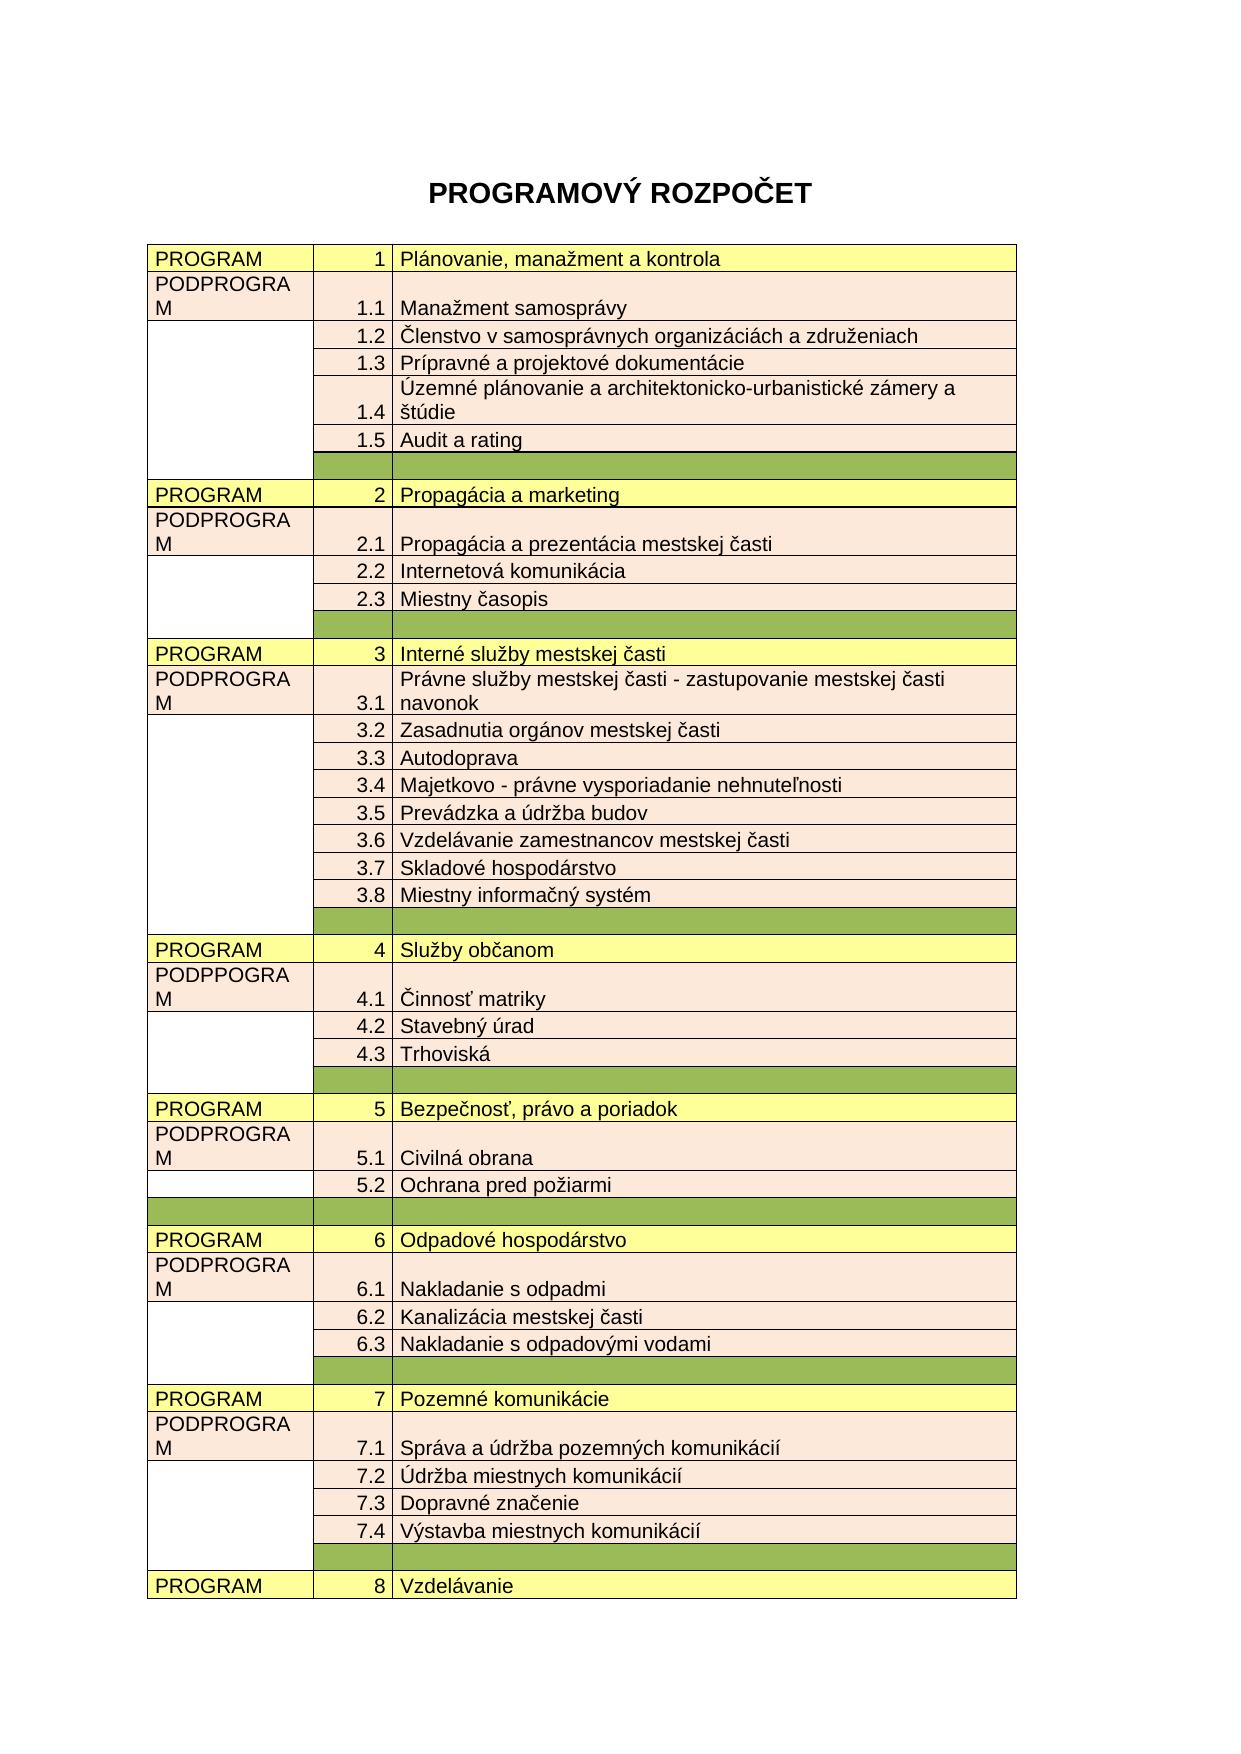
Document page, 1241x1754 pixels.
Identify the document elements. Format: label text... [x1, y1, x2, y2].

table_cell [314, 908, 392, 934]
table_cell PROGRAM [148, 935, 313, 962]
table_cell [314, 1067, 392, 1093]
table_cell PROGRAM [148, 639, 313, 665]
table_cell 7.4 [314, 1516, 392, 1543]
table_cell [148, 321, 313, 479]
table_cell [148, 1012, 313, 1093]
table_cell [148, 1198, 313, 1225]
table_cell Dopravné značenie [393, 1489, 1016, 1515]
table_cell PODPROGRAM [148, 1253, 313, 1301]
table_cell Miestny časopis [393, 584, 1016, 610]
table_cell 2.3 [314, 584, 392, 610]
table_cell 5.2 [314, 1171, 392, 1197]
table_cell 8 [314, 1571, 392, 1598]
table_cell Vzdelávanie [393, 1571, 1016, 1598]
table_cell Právne služby mestskej časti - zastupovanie mestskej časti navonok [393, 666, 1016, 714]
table_cell 4 [314, 935, 392, 962]
table_cell PROGRAM [148, 480, 313, 506]
table_cell [393, 1544, 1016, 1570]
table_cell Audit a rating [393, 425, 1016, 451]
table_cell Služby občanom [393, 935, 1016, 962]
table_cell [148, 1302, 313, 1384]
table_cell Výstavba miestnych komunikácií [393, 1516, 1016, 1543]
table_cell Interné služby mestskej časti [393, 639, 1016, 665]
table_cell 6.1 [314, 1253, 392, 1301]
table_cell 6.2 [314, 1302, 392, 1329]
table_cell [393, 1067, 1016, 1093]
table_cell PODPPOGRAM [148, 963, 313, 1011]
table_cell 7 [314, 1385, 392, 1411]
table_cell PROGRAM [148, 1094, 313, 1121]
table_cell 7.1 [314, 1412, 392, 1460]
table_cell Propagácia a prezentácia mestskej časti [393, 508, 1016, 555]
table_header PROGRAM [148, 245, 313, 271]
table_cell Prevádzka a údržba budov [393, 798, 1016, 824]
table_cell Bezpečnosť, právo a poriadok [393, 1094, 1016, 1121]
table_cell Miestny informačný systém [393, 880, 1016, 907]
table_cell 1.2 [314, 321, 392, 347]
table_cell 3.8 [314, 880, 392, 907]
table_cell 4.3 [314, 1039, 392, 1066]
table_cell 7.2 [314, 1461, 392, 1488]
table_cell 6 [314, 1226, 392, 1252]
text PROGRAMOVÝ ROZPOČET [148, 176, 1093, 210]
table_cell 3.4 [314, 770, 392, 797]
table_cell 1.3 [314, 349, 392, 375]
table_cell Pozemné komunikácie [393, 1385, 1016, 1411]
table_cell 1.4 [314, 376, 392, 424]
table_cell Nakladanie s odpadovými vodami [393, 1330, 1016, 1356]
table_cell PROGRAM [148, 1385, 313, 1411]
table_cell Správa a údržba pozemných komunikácií [393, 1412, 1016, 1460]
table_cell [148, 1171, 313, 1197]
table_cell Internetová komunikácia [393, 556, 1016, 583]
table_cell 7.3 [314, 1489, 392, 1515]
table_cell 4.1 [314, 963, 392, 1011]
table_cell 2.2 [314, 556, 392, 583]
table_cell Autodoprava [393, 743, 1016, 769]
table_cell 1.1 [314, 272, 392, 320]
table_cell Činnosť matriky [393, 963, 1016, 1011]
table_cell Manažment samosprávy [393, 272, 1016, 320]
table_cell [393, 908, 1016, 934]
table_cell 6.3 [314, 1330, 392, 1356]
table_cell Trhoviská [393, 1039, 1016, 1066]
table_cell 3 [314, 639, 392, 665]
table_cell Zasadnutia orgánov mestskej časti [393, 715, 1016, 742]
table_cell Majetkovo - právne vysporiadanie nehnuteľnosti [393, 770, 1016, 797]
table_cell 1.5 [314, 425, 392, 451]
table_cell 5 [314, 1094, 392, 1121]
table_cell Územné plánovanie a architektonicko-urbanistické zámery a štúdie [393, 376, 1016, 424]
table_cell [314, 611, 392, 638]
table_cell [314, 1544, 392, 1570]
table_cell Kanalizácia mestskej časti [393, 1302, 1016, 1329]
table_cell PODPROGRAM [148, 666, 313, 714]
table_cell 3.2 [314, 715, 392, 742]
table_cell 5.1 [314, 1122, 392, 1170]
table_cell [393, 1198, 1016, 1225]
table_cell 4.2 [314, 1012, 392, 1038]
table_cell Skladové hospodárstvo [393, 853, 1016, 879]
table_cell 3.3 [314, 743, 392, 769]
table_cell PODPROGRAM [148, 508, 313, 555]
table_cell [148, 1461, 313, 1570]
table_cell [314, 1357, 392, 1384]
table_cell [393, 453, 1016, 479]
table_cell Prípravné a projektové dokumentácie [393, 349, 1016, 375]
table_cell Údržba miestnych komunikácií [393, 1461, 1016, 1488]
table_cell [314, 1198, 392, 1225]
table_cell PROGRAM [148, 1571, 313, 1598]
table_cell 3.1 [314, 666, 392, 714]
table_cell [148, 715, 313, 934]
table_cell PODPROGRAM [148, 1412, 313, 1460]
table_cell 3.7 [314, 853, 392, 879]
table_cell PODPROGRAM [148, 272, 313, 320]
table_cell 3.5 [314, 798, 392, 824]
table_cell [393, 611, 1016, 638]
table_cell [393, 1357, 1016, 1384]
table_cell Odpadové hospodárstvo [393, 1226, 1016, 1252]
table_cell PROGRAM [148, 1226, 313, 1252]
table_cell Nakladanie s odpadmi [393, 1253, 1016, 1301]
table_cell Vzdelávanie zamestnancov mestskej časti [393, 825, 1016, 852]
table_cell Civilná obrana [393, 1122, 1016, 1170]
table_header 1 [314, 245, 392, 271]
table_cell [314, 453, 392, 479]
table_cell [148, 556, 313, 638]
table_cell PODPROGRAM [148, 1122, 313, 1170]
table_header Plánovanie, manažment a kontrola [393, 245, 1016, 271]
table_cell 3.6 [314, 825, 392, 852]
table_cell 2.1 [314, 508, 392, 555]
table_cell Propagácia a marketing [393, 480, 1016, 506]
table_cell Stavebný úrad [393, 1012, 1016, 1038]
table_cell 2 [314, 480, 392, 506]
table_cell Členstvo v samosprávnych organizáciách a združeniach [393, 321, 1016, 347]
table_cell Ochrana pred požiarmi [393, 1171, 1016, 1197]
